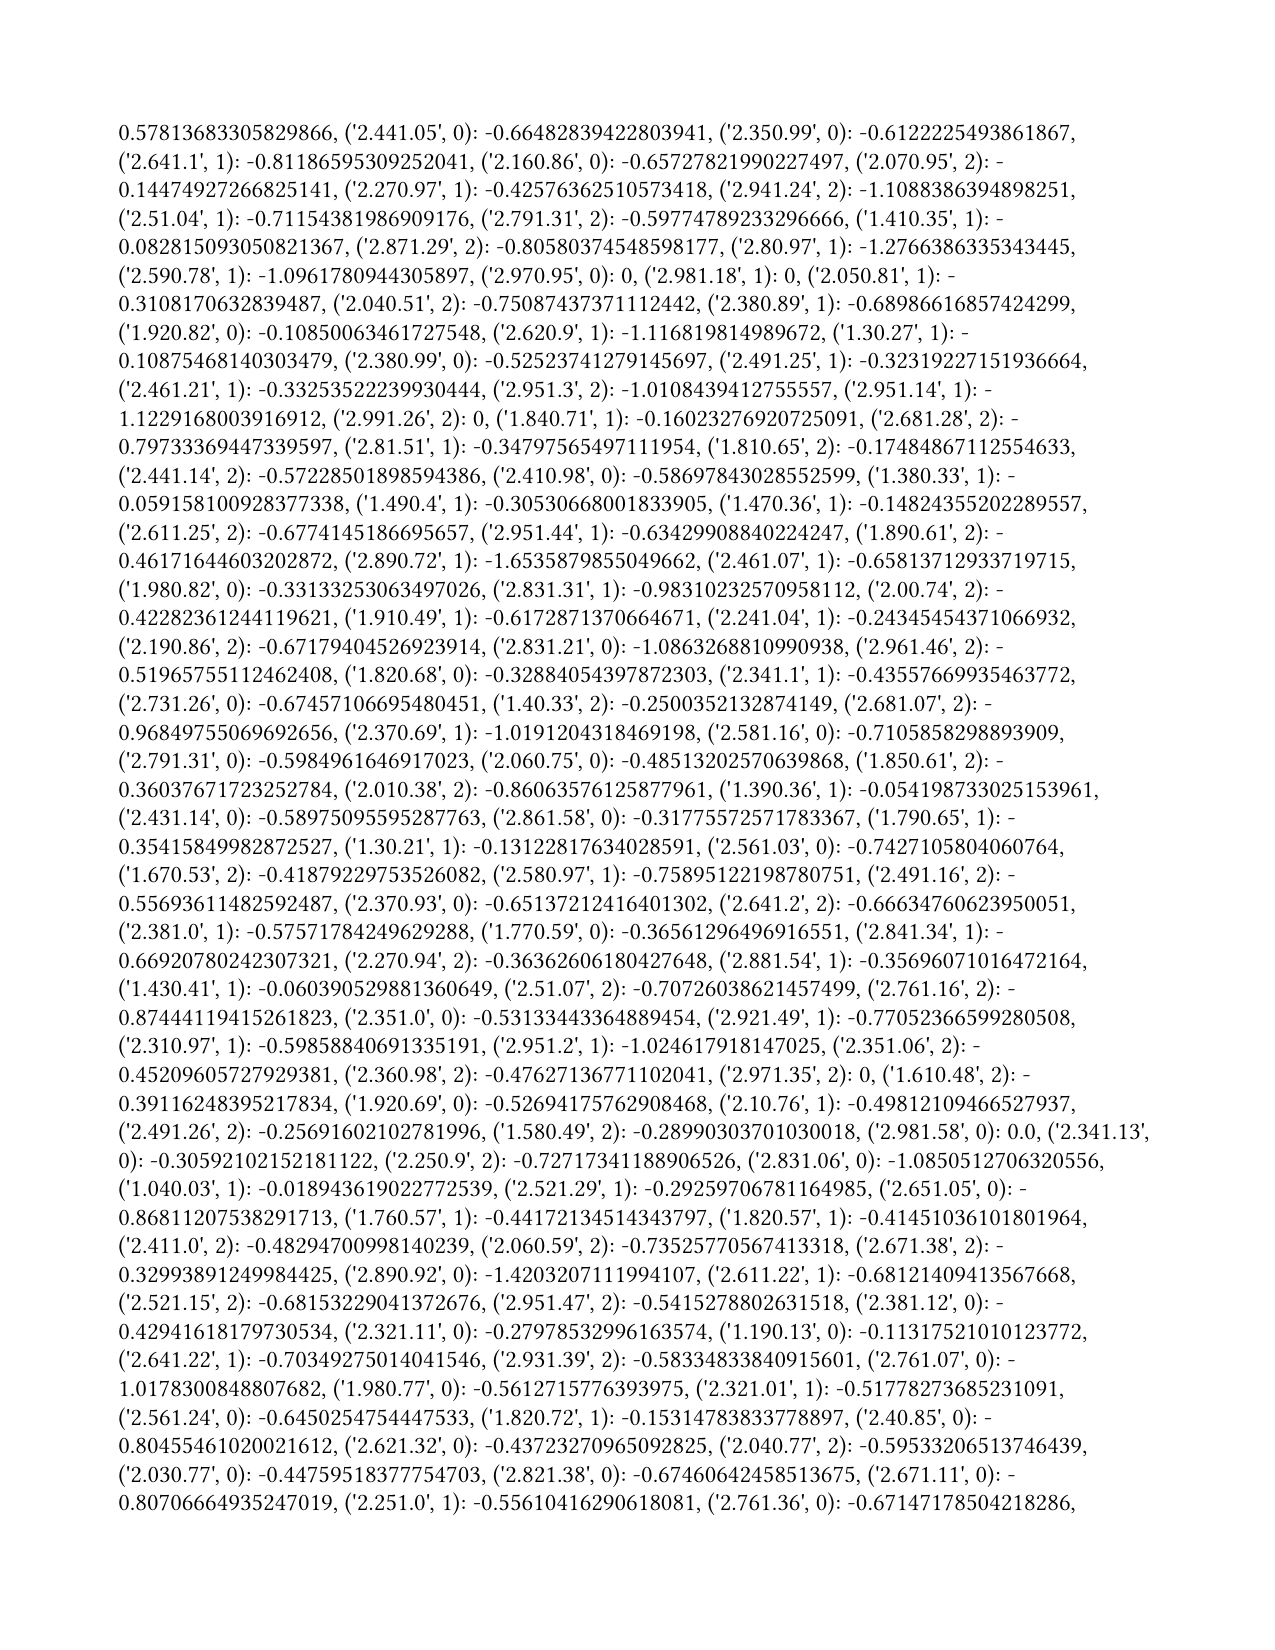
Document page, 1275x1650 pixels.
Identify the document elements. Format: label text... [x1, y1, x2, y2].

text -0.57813683305829866, ('2.441.05', 0): -0.66482839422803941, ('2.350.99', 0): -0.6122225493861867, ('2.641.1', 1): -0.81186595309252041, ('2.160.86', 0): -0.65727821990227497, ('2.070.95', 2): -0.14474927266825141, ('2.270.97', 1): -0.42576362510573418, ('2.941.24', 2): -1.1088386394898251, ('2.51.04', 1): -0.71154381986909176, ('2.791.31', 2): -0.59774789233296666, ('1.410.35', 1): -0.082815093050821367, ('2.871.29', 2): -0.80580374548598177, ('2.80.97', 1): -1.2766386335343445, ('2.590.78', 1): -1.0961780944305897, ('2.970.95', 0): 0, ('2.981.18', 1): 0, ('2.050.81', 1): -0.3108170632839487, ('2.040.51', 2): -0.75087437371112442, ('2.380.89', 1): -0.68986616857424299, ('1.920.82', 0): -0.10850063461727548, ('2.620.9', 1): -1.116819814989672, ('1.30.27', 1): -0.10875468140303479, ('2.380.99', 0): -0.52523741279145697, ('2.491.25', 1): -0.32319227151936664, ('2.461.21', 1): -0.33253522239930444, ('2.951.3', 2): -1.0108439412755557, ('2.951.14', 1): -1.1229168003916912, ('2.991.26', 2): 0, ('1.840.71', 1): -0.16023276920725091, ('2.681.28', 2): -0.79733369447339597, ('2.81.51', 1): -0.34797565497111954, ('1.810.65', 2): -0.17484867112554633, ('2.441.14', 2): -0.57228501898594386, ('2.410.98', 0): -0.58697843028552599, ('1.380.33', 1): -0.059158100928377338, ('1.490.4', 1): -0.30530668001833905, ('1.470.36', 1): -0.14824355202289557, ('2.611.25', 2): -0.6774145186695657, ('2.951.44', 1): -0.63429908840224247, ('1.890.61', 2): -0.46171644603202872, ('2.890.72', 1): -1.6535879855049662, ('2.461.07', 1): -0.65813712933719715, ('1.980.82', 0): -0.33133253063497026, ('2.831.31', 1): -0.98310232570958112, ('2.00.74', 2): -0.42282361244119621, ('1.910.49', 1): -0.6172871370664671, ('2.241.04', 1): -0.24345454371066932, ('2.190.86', 2): -0.67179404526923914, ('2.831.21', 0): -1.0863268810990938, ('2.961.46', 2): -0.51965755112462408, ('1.820.68', 0): -0.32884054397872303, ('2.341.1', 1): -0.43557669935463772, ('2.731.26', 0): -0.67457106695480451, ('1.40.33', 2): -0.2500352132874149, ('2.681.07', 2): -0.96849755069692656, ('2.370.69', 1): -1.0191204318469198, ('2.581.16', 0): -0.7105858298893909, ('2.791.31', 0): -0.5984961646917023, ('2.060.75', 0): -0.48513202570639868, ('1.850.61', 2): -0.36037671723252784, ('2.010.38', 2): -0.86063576125877961, ('1.390.36', 1): -0.054198733025153961, ('2.431.14', 0): -0.58975095595287763, ('2.861.58', 0): -0.31775572571783367, ('1.790.65', 1): -0.35415849982872527, ('1.30.21', 1): -0.13122817634028591, ('2.561.03', 0): -0.7427105804060764, ('1.670.53', 2): -0.41879229753526082, ('2.580.97', 1): -0.75895122198780751, ('2.491.16', 2): -0.55693611482592487, ('2.370.93', 0): -0.65137212416401302, ('2.641.2', 2): -0.66634760623950051, ('2.381.0', 1): -0.57571784249629288, ('1.770.59', 0): -0.36561296496916551, ('2.841.34', 1): -0.66920780242307321, ('2.270.94', 2): -0.36362606180427648, ('2.881.54', 1): -0.35696071016472164, ('1.430.41', 1): -0.060390529881360649, ('2.51.07', 2): -0.70726038621457499, ('2.761.16', 2): -0.87444119415261823, ('2.351.0', 0): -0.53133443364889454, ('2.921.49', 1): -0.77052366599280508, ('2.310.97', 1): -0.59858840691335191, ('2.951.2', 1): -1.024617918147025, ('2.351.06', 2): -0.45209605727929381, ('2.360.98', 2): -0.47627136771102041, ('2.971.35', 2): 0, ('1.610.48', 2): -0.39116248395217834, ('1.920.69', 0): -0.52694175762908468, ('2.10.76', 1): -0.49812109466527937, ('2.491.26', 2): -0.25691602102781996, ('1.580.49', 2): -0.28990303701030018, ('2.981.58', 0): 0.0, ('2.341.13', 0): -0.30592102152181122, ('2.250.9', 2): -0.72717341188906526, ('2.831.06', 0): -1.0850512706320556, ('1.040.03', 1): -0.018943619022772539, ('2.521.29', 1): -0.29259706781164985, ('2.651.05', 0): -0.86811207538291713, ('1.760.57', 1): -0.44172134514343797, ('1.820.57', 1): -0.41451036101801964, ('2.411.0', 2): -0.48294700998140239, ('2.060.59', 2): -0.73525770567413318, ('2.671.38', 2): -0.32993891249984425, ('2.890.92', 0): -1.4203207111994107, ('2.611.22', 1): -0.68121409413567668, ('2.521.15', 2): -0.68153229041372676, ('2.951.47', 2): -0.5415278802631518, ('2.381.12', 0): -0.42941618179730534, ('2.321.11', 0): -0.27978532996163574, ('1.190.13', 0): -0.11317521010123772, ('2.641.22', 1): -0.70349275014041546, ('2.931.39', 2): -0.58334833840915601, ('2.761.07', 0): -1.0178300848807682, ('1.980.77', 0): -0.5612715776393975, ('2.321.01', 1): -0.51778273685231091, ('2.561.24', 0): -0.6450254754447533, ('1.820.72', 1): -0.15314783833778897, ('2.40.85', 0): -0.80455461020021612, ('2.621.32', 0): -0.43723270965092825, ('2.040.77', 2): -0.59533206513746439, ('2.030.77', 0): -0.44759518377754703, ('2.821.38', 0): -0.67460642458513675, ('2.671.11', 0): -0.80706664935247019, ('2.251.0', 1): -0.55610416290618081, ('2.761.36', 0): -0.67147178504218286, [118, 118, 1157, 1517]
